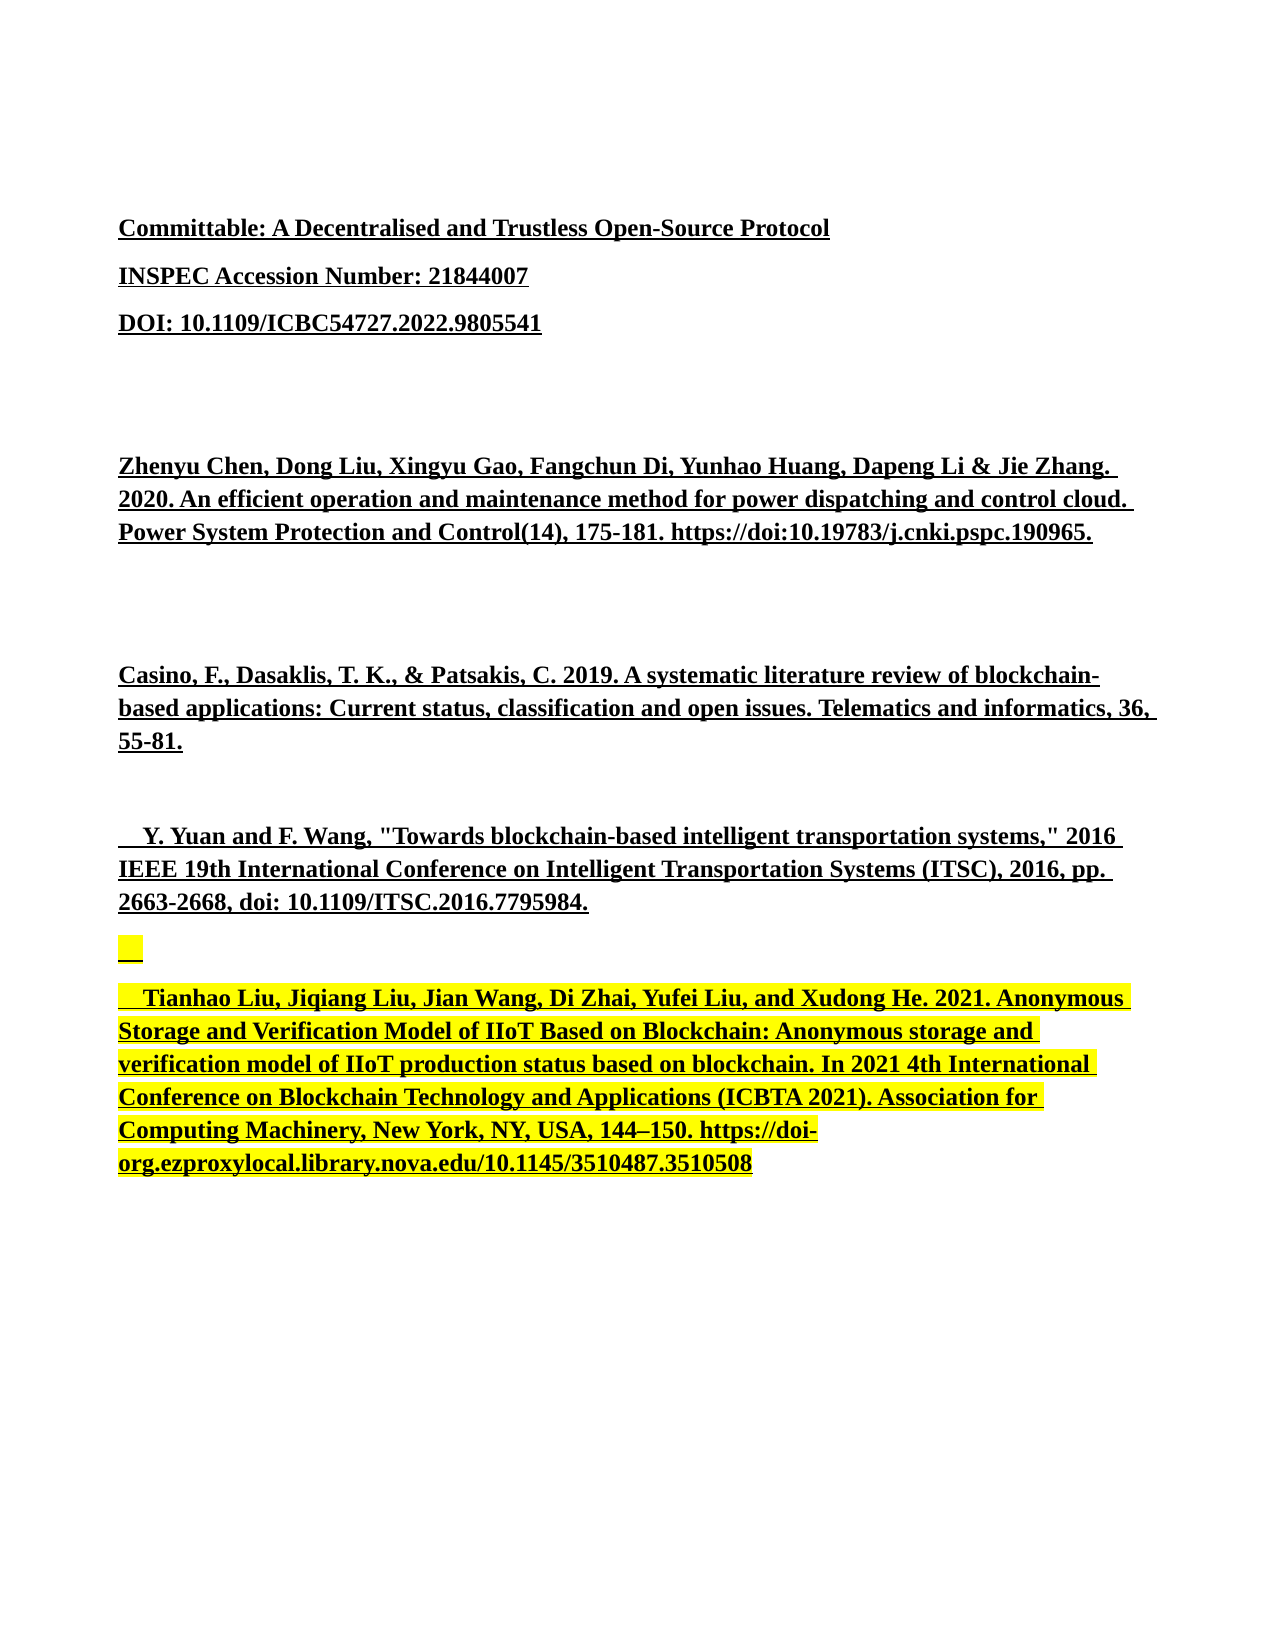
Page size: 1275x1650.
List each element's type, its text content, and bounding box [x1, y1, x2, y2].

text INSPEC Accession Number: 21844007 [118, 261, 1157, 290]
text Zhenyu Chen, Dong Liu, Xingyu Gao, Fangchun Di, Yunhao Huang, Dapeng Li & Jie Zhang. 2020. An efficient operation and maintenance method for power dispatching and control cloud. Power System Protection and Control(14), 175-181. https://doi:10.19783/j.cnki.pspc.190965. [118, 451, 1157, 546]
text DOI: 10.1109/ICBC54727.2022.9805541 [118, 308, 1157, 337]
text Committable: A Decentralised and Trustless Open-Source Protocol [118, 213, 1157, 242]
text Y. Yuan and F. Wang, "Towards blockchain-based intelligent transportation systems," 2016 IEEE 19th International Conference on Intelligent Transportation Systems (ITSC), 2016, pp. 2663-2668, doi: 10.1109/ITSC.2016.7795984. [118, 821, 1157, 916]
text Casino, F., Dasaklis, T. K., & Patsakis, C. 2019. A systematic literature review of blockchain-based applications: Current status, classification and open issues. Telematics and informatics, 36, [118, 660, 1157, 718]
text 55-81. [118, 720, 1157, 755]
text Tianhao Liu, Jiqiang Liu, Jian Wang, Di Zhai, Yufei Liu, and Xudong He. 2021. Anonymous Storage and Verification Model of IIoT Based on Blockchain: Anonymous storage and verification model of IIoT production status based on blockchain. In 2021 4th International Conference on Blockchain Technology and Applications (ICBTA 2021). Association for Computing Machinery, New York, NY, USA, 144–150. https://doi-org.ezproxylocal.library.nova.edu/10.1145/3510487.3510508 [118, 983, 1157, 1177]
